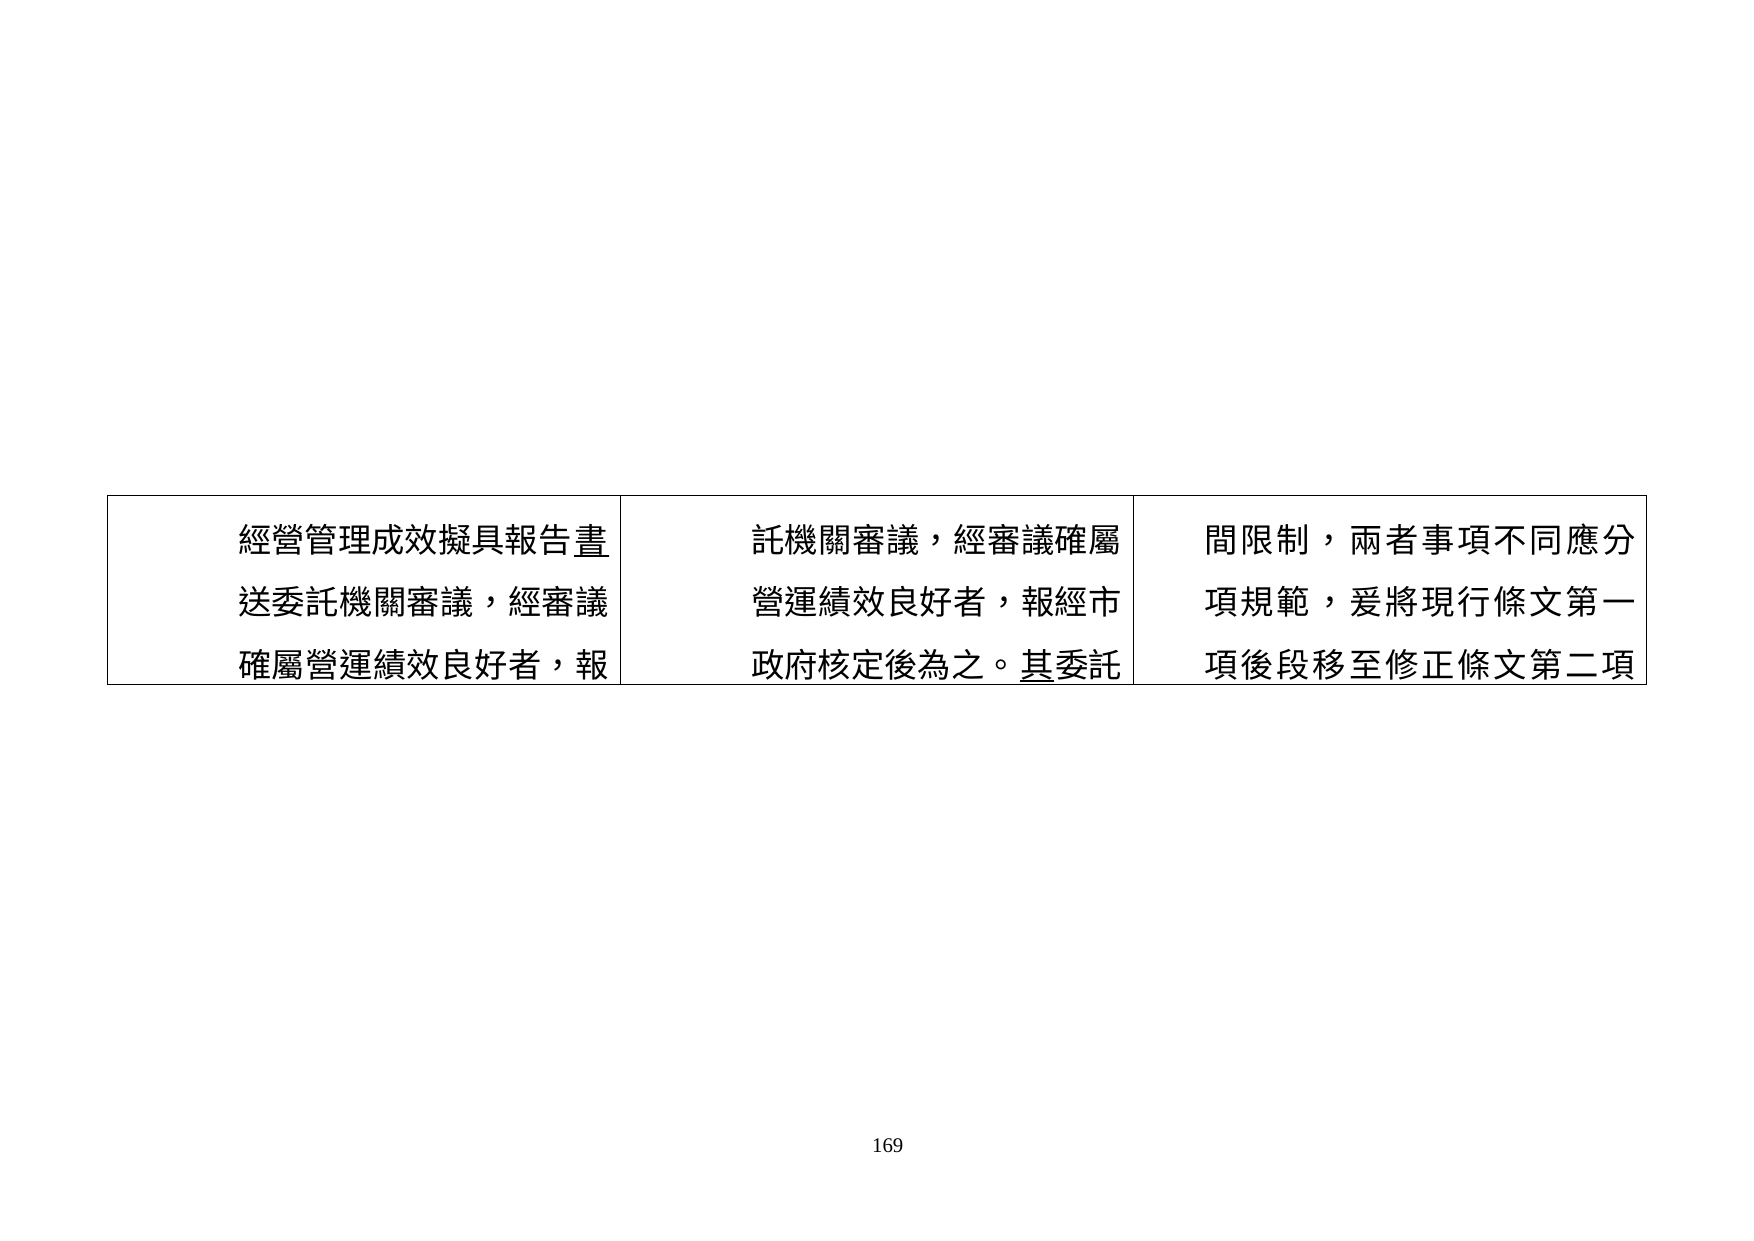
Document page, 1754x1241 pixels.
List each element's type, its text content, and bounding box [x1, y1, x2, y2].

table_cell 間限制，兩者事項不同應分項規範，爰將現行條文第一項後段移至修正條文第二項 [1134, 496, 1646, 684]
table_cell 經營管理成效擬具報告書送委託機關審議，經審議確屬營運績效良好者，報 [108, 496, 620, 684]
table_cell 託機關審議，經審議確屬營運績效良好者，報經市政府核定後為之。其委託 [621, 496, 1133, 684]
